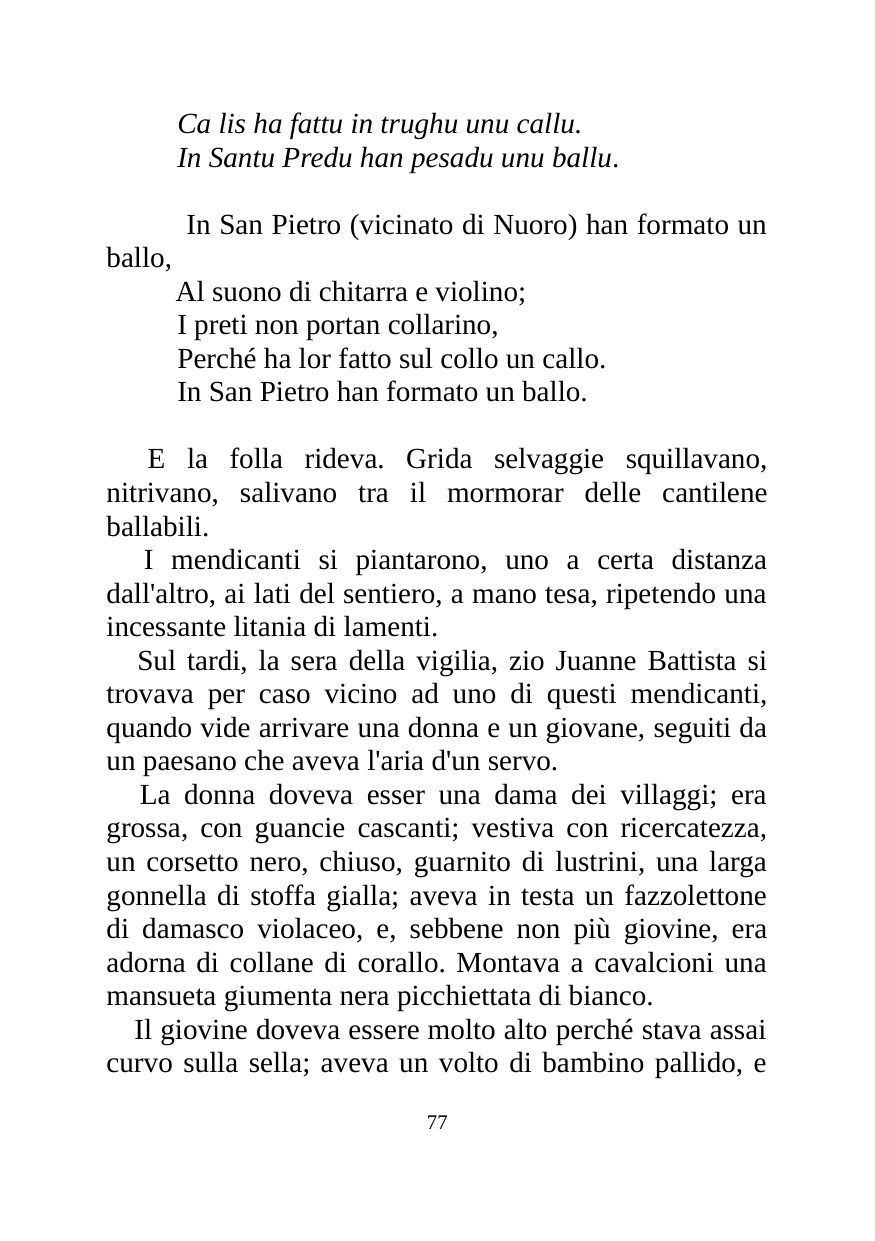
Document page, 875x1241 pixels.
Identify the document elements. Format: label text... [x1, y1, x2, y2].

text Sul tardi, la sera della vigilia, zio Juanne Battista si trovava per caso vicino ad uno di questi mendicanti, quando vide arrivare una donna e un giovane, seguiti da un paesano che aveva l'aria d'un servo. [106, 643, 768, 777]
text Al suono di chitarra e violino; [106, 274, 768, 307]
text In San Pietro (vicinato di Nuoro) han formato un ballo, [106, 207, 768, 274]
text La donna doveva esser una dama dei villaggi; era grossa, con guancie cascanti; vestiva con ricercatezza, un corsetto nero, chiuso, guarnito di lustrini, una larga gonnella di stoffa gialla; aveva in testa un fazzolettone di damasco violaceo, e, sebbene non più giovine, era adorna di collane di corallo. Montava a cavalcioni una mansueta giumenta nera picchiettata di bianco. [106, 777, 768, 1012]
text In Santu Predu han pesadu unu ballu. [106, 140, 768, 173]
text E la folla rideva. Grida selvaggie squillavano, nitrivano, salivano tra il mormorar delle cantilene ballabili. [106, 442, 768, 542]
text In San Pietro han formato un ballo. [106, 374, 768, 408]
text I mendicanti si piantarono, uno a certa distanza dall'altro, ai lati del sentiero, a mano tesa, ripetendo una incessante litania di lamenti. [106, 542, 768, 643]
text Il giovine doveva essere molto alto perché stava assai curvo sulla sella; aveva un volto di bambino pallido, e [106, 1012, 768, 1079]
text Ca lis ha fattu in trughu unu callu. [106, 106, 768, 140]
text I preti non portan collarino, [106, 307, 768, 341]
text Perché ha lor fatto sul collo un callo. [106, 341, 768, 374]
